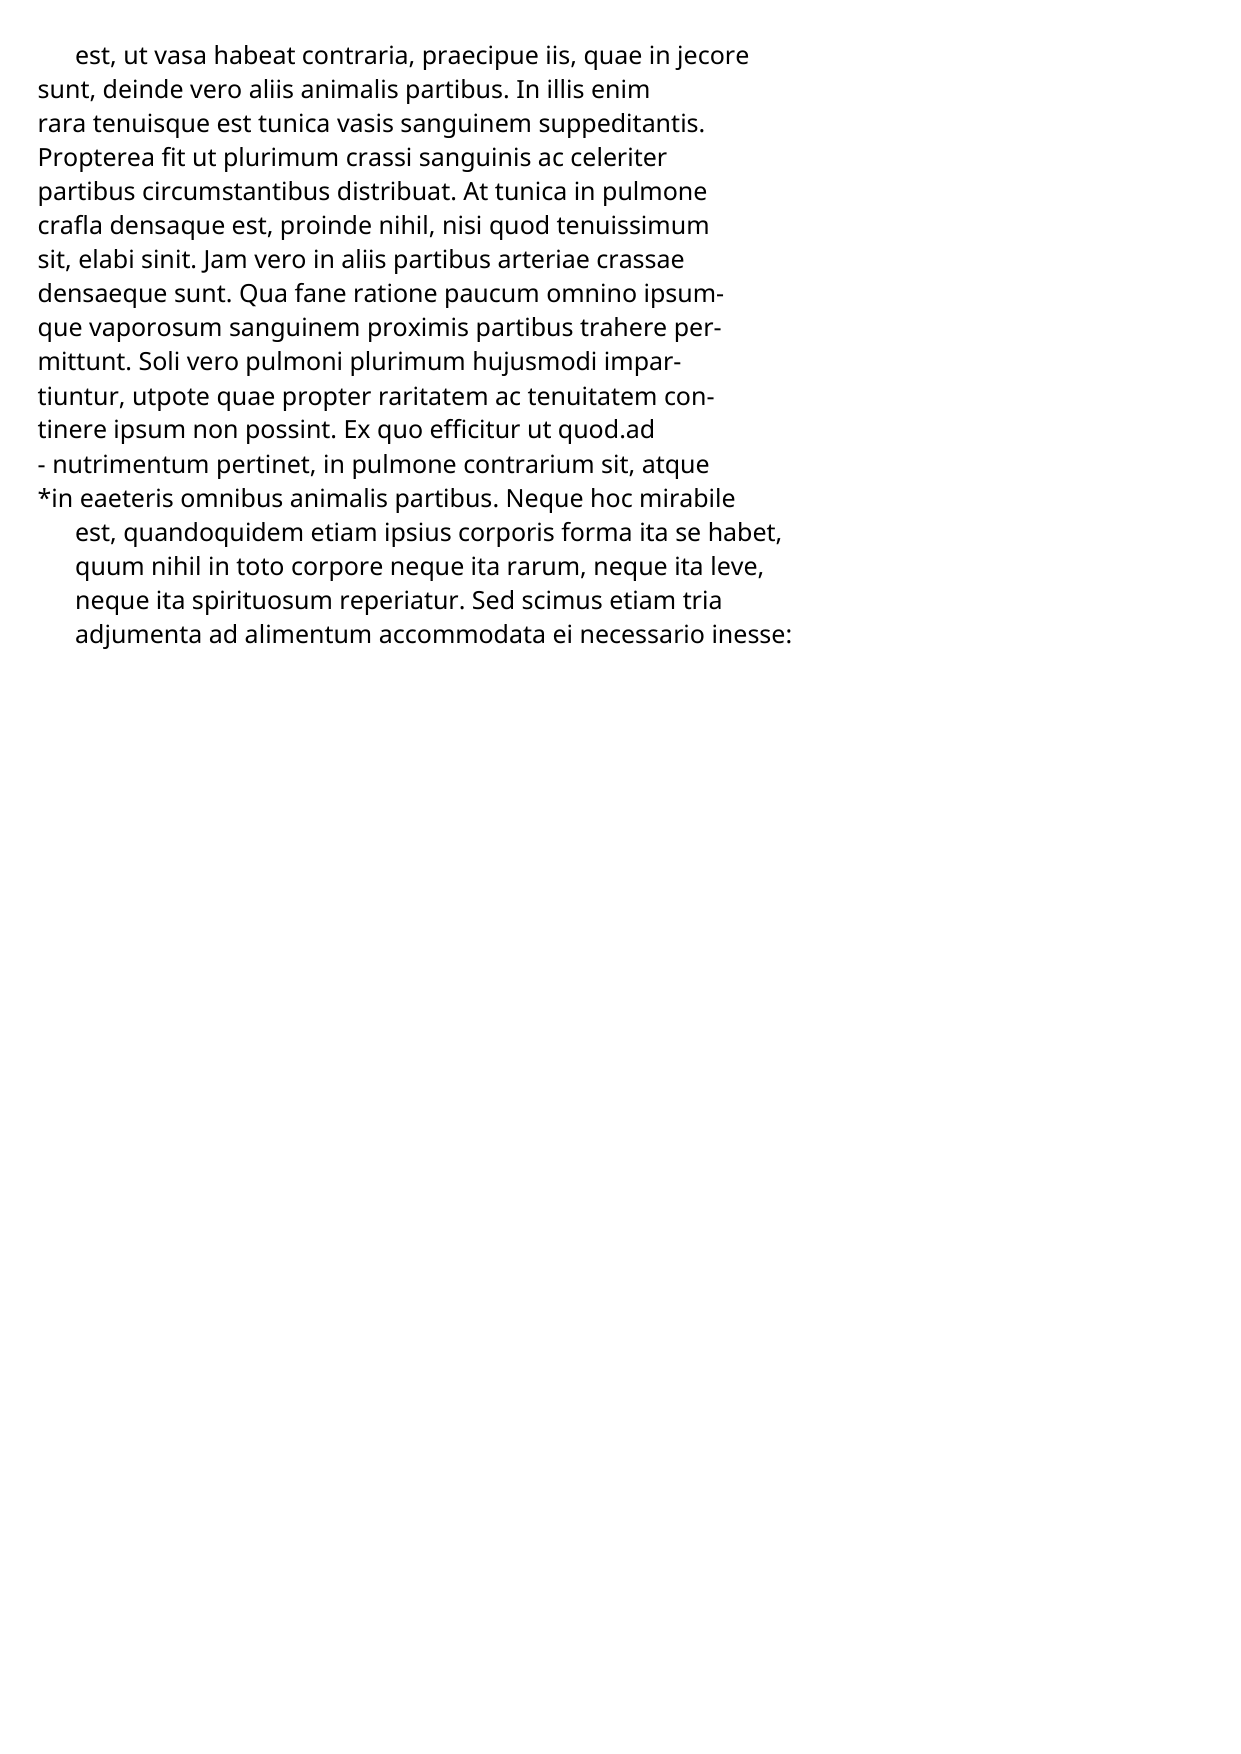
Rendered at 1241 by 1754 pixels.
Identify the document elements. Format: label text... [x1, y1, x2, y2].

text *in eaeteris omnibus animalis partibus. Neque hoc mirabile est, quandoquidem etiam ipsius corporis forma ita se habet, quum nihil in toto corpore neque ita rarum, neque ita leve, neque ita spirituosum reperiatur. Sed scimus etiam tria adjumenta ad alimentum accommodata ei necessario inesse: [37, 480, 1203, 651]
text est, ut vasa habeat contraria, praecipue iis, quae in jecore sunt, deinde vero aliis animalis partibus. In illis enim rara tenuisque est tunica vasis sanguinem suppeditantis. Propterea fit ut plurimum crassi sanguinis ac celeriter partibus circumstantibus distribuat. At tunica in pulmone crafla densaque est, proinde nihil, nisi quod tenuissimum sit, elabi sinit. Jam vero in aliis partibus arteriae crassae densaeque sunt. Qua fane ratione paucum omnino ipsum- que vaporosum sanguinem proximis partibus trahere per- mittunt. Soli vero pulmoni plurimum hujusmodi impar- tiuntur, utpote quae propter raritatem ac tenuitatem con- tinere ipsum non possint. Ex quo efficitur ut quod.ad - nutrimentum pertinet, in pulmone contrarium sit, atque [37, 37, 1203, 480]
